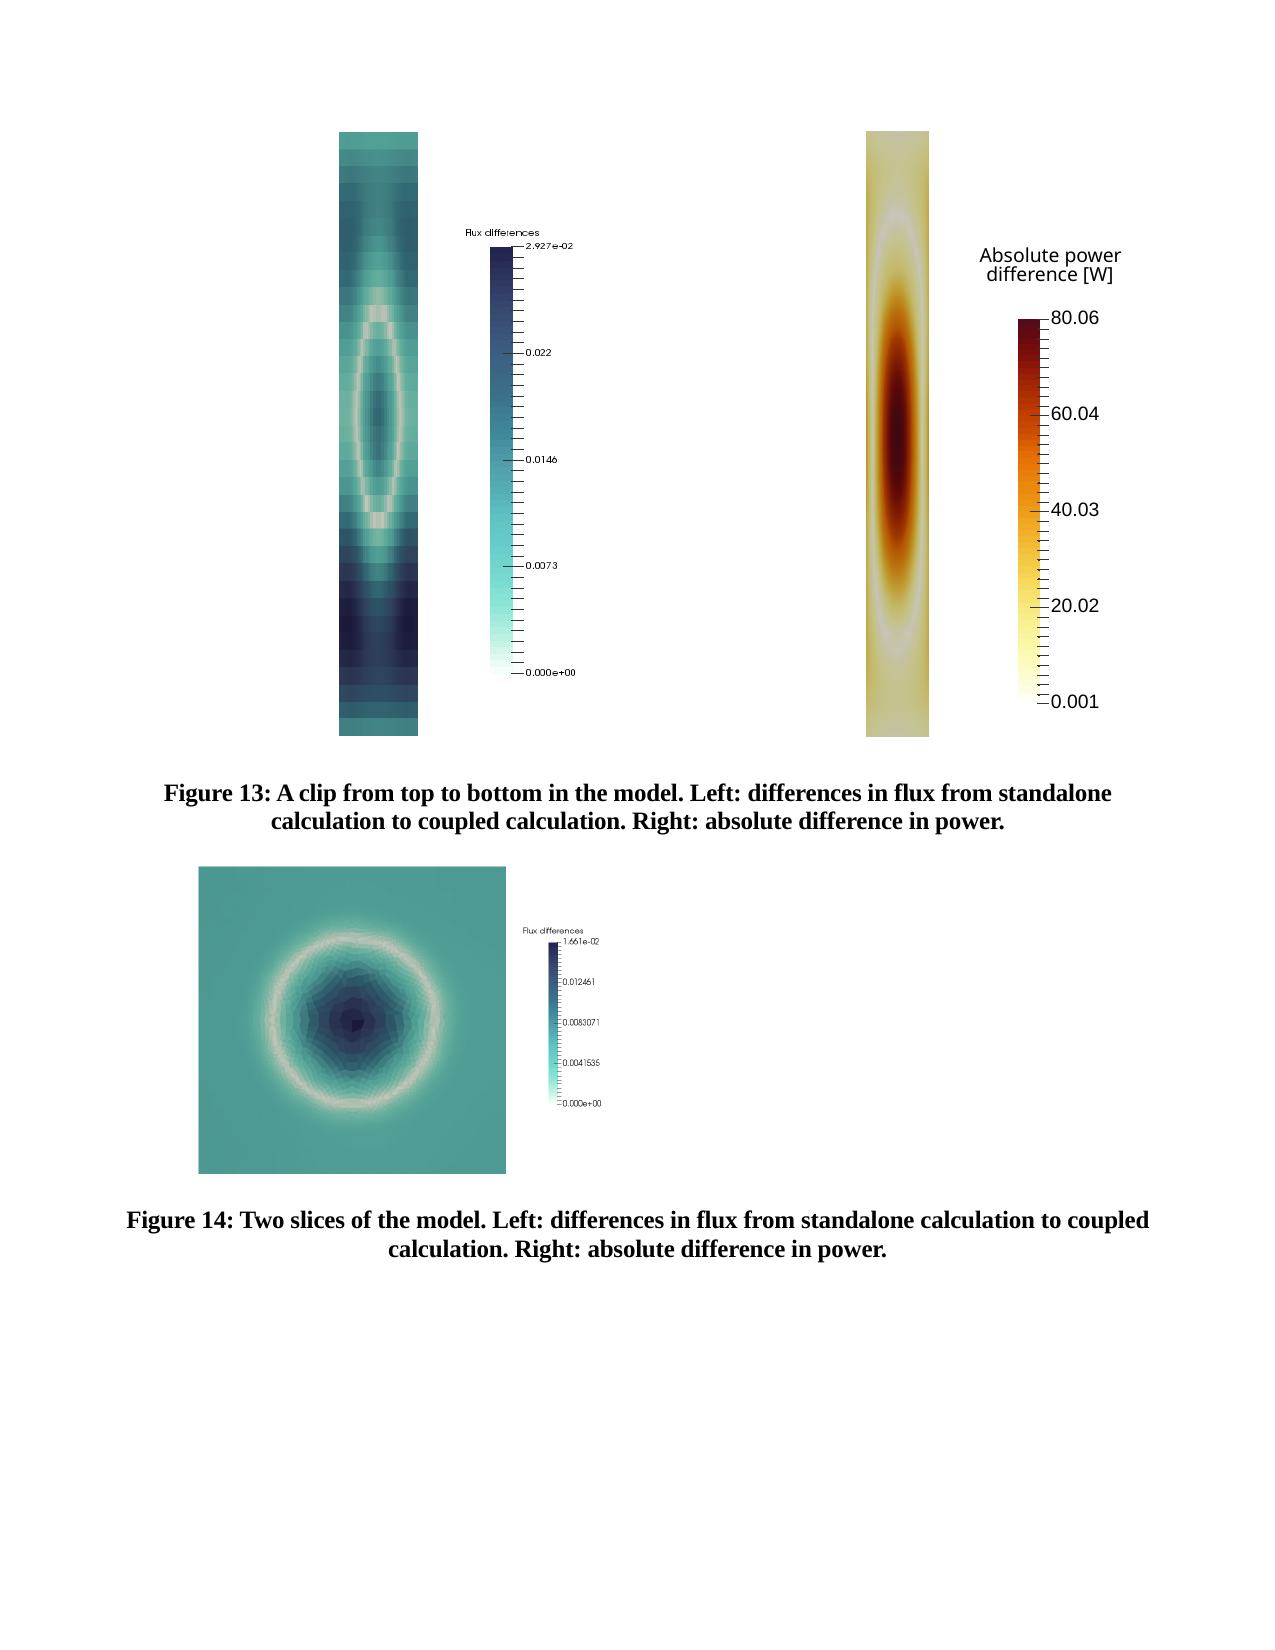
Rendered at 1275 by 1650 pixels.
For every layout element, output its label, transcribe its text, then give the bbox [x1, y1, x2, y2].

picture [118, 863, 638, 1177]
table_header [118, 1177, 637, 1206]
table_header [638, 864, 1157, 1206]
text Figure 14: Two slices of the model. Left: differences in flux from standalone calculation to coupled calculation. Right: absolute difference in power. [118, 1206, 1157, 1263]
table_header [638, 749, 1157, 778]
table_header [118, 749, 637, 778]
picture [118, 118, 637, 749]
text Figure 13: A clip from top to bottom in the model. Left: differences in flux from standalone calculation to coupled calculation. Right: absolute difference in power. [118, 778, 1157, 835]
